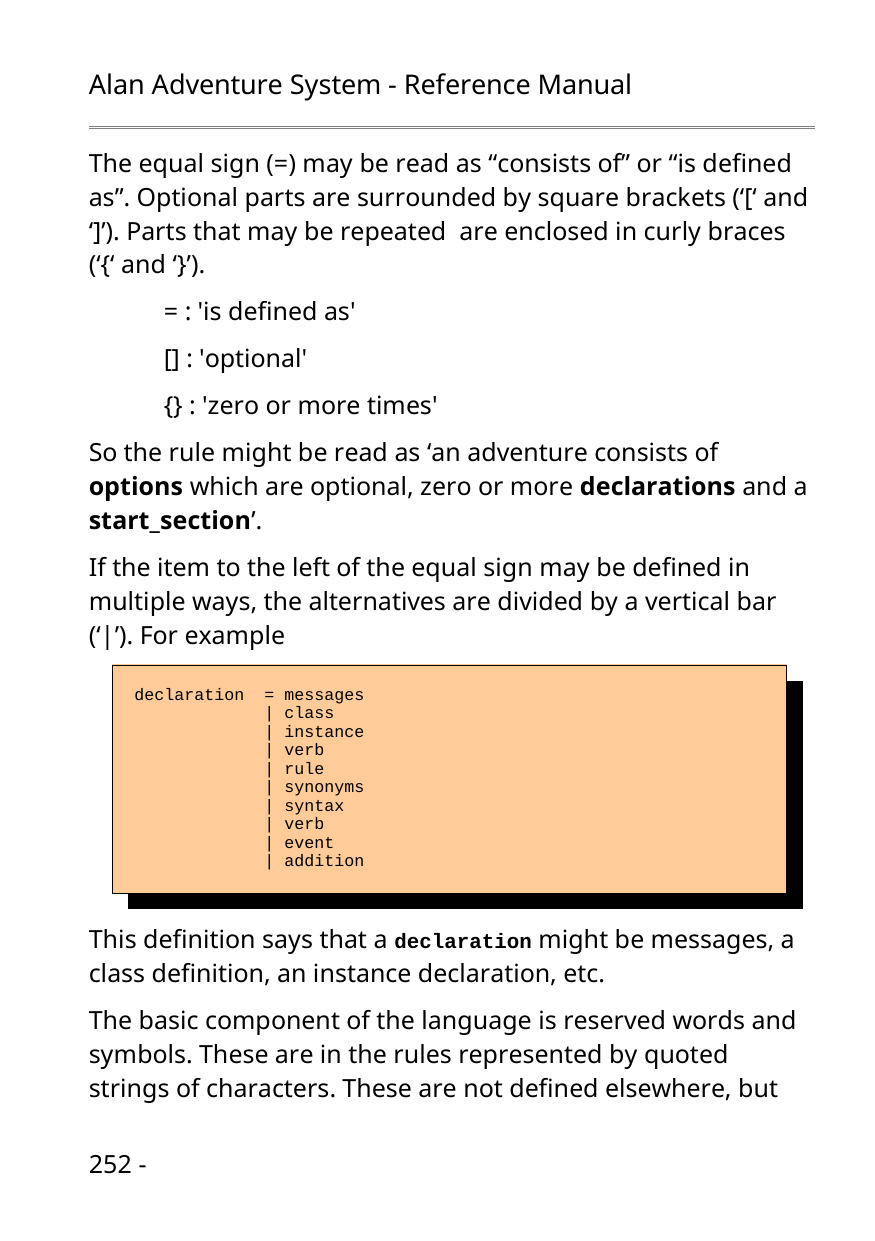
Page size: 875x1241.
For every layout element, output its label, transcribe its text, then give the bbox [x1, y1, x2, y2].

text {} : 'zero or more times' [163, 388, 815, 422]
text If the item to the left of the equal sign may be defined in multiple ways, the alternatives are divided by a vertical bar (‘|’). For example [88, 550, 815, 652]
text declaration = messages | class | instance | verb | rule | synonyms | syntax | verb | event | addition [113, 666, 786, 893]
text [] : 'optional' [163, 341, 815, 375]
text = : 'is defined as' [163, 294, 815, 328]
text The basic component of the language is reserved words and symbols. These are in the rules represented by quoted strings of characters. These are not defined elsewhere, but [88, 1003, 815, 1105]
text The equal sign (=) may be read as “consists of” or “is defined as”. Optional parts are surrounded by square brackets (‘[‘ and ‘]’). Parts that may be repeated are enclosed in curly braces (‘{‘ and ‘}’). [88, 146, 815, 281]
text So the rule might be read as ‘an adventure consists of options which are optional, zero or more declarations and a start_section’. [88, 435, 815, 537]
text This definition says that a declaration might be messages, a class definition, an instance declaration, etc. [88, 922, 815, 990]
